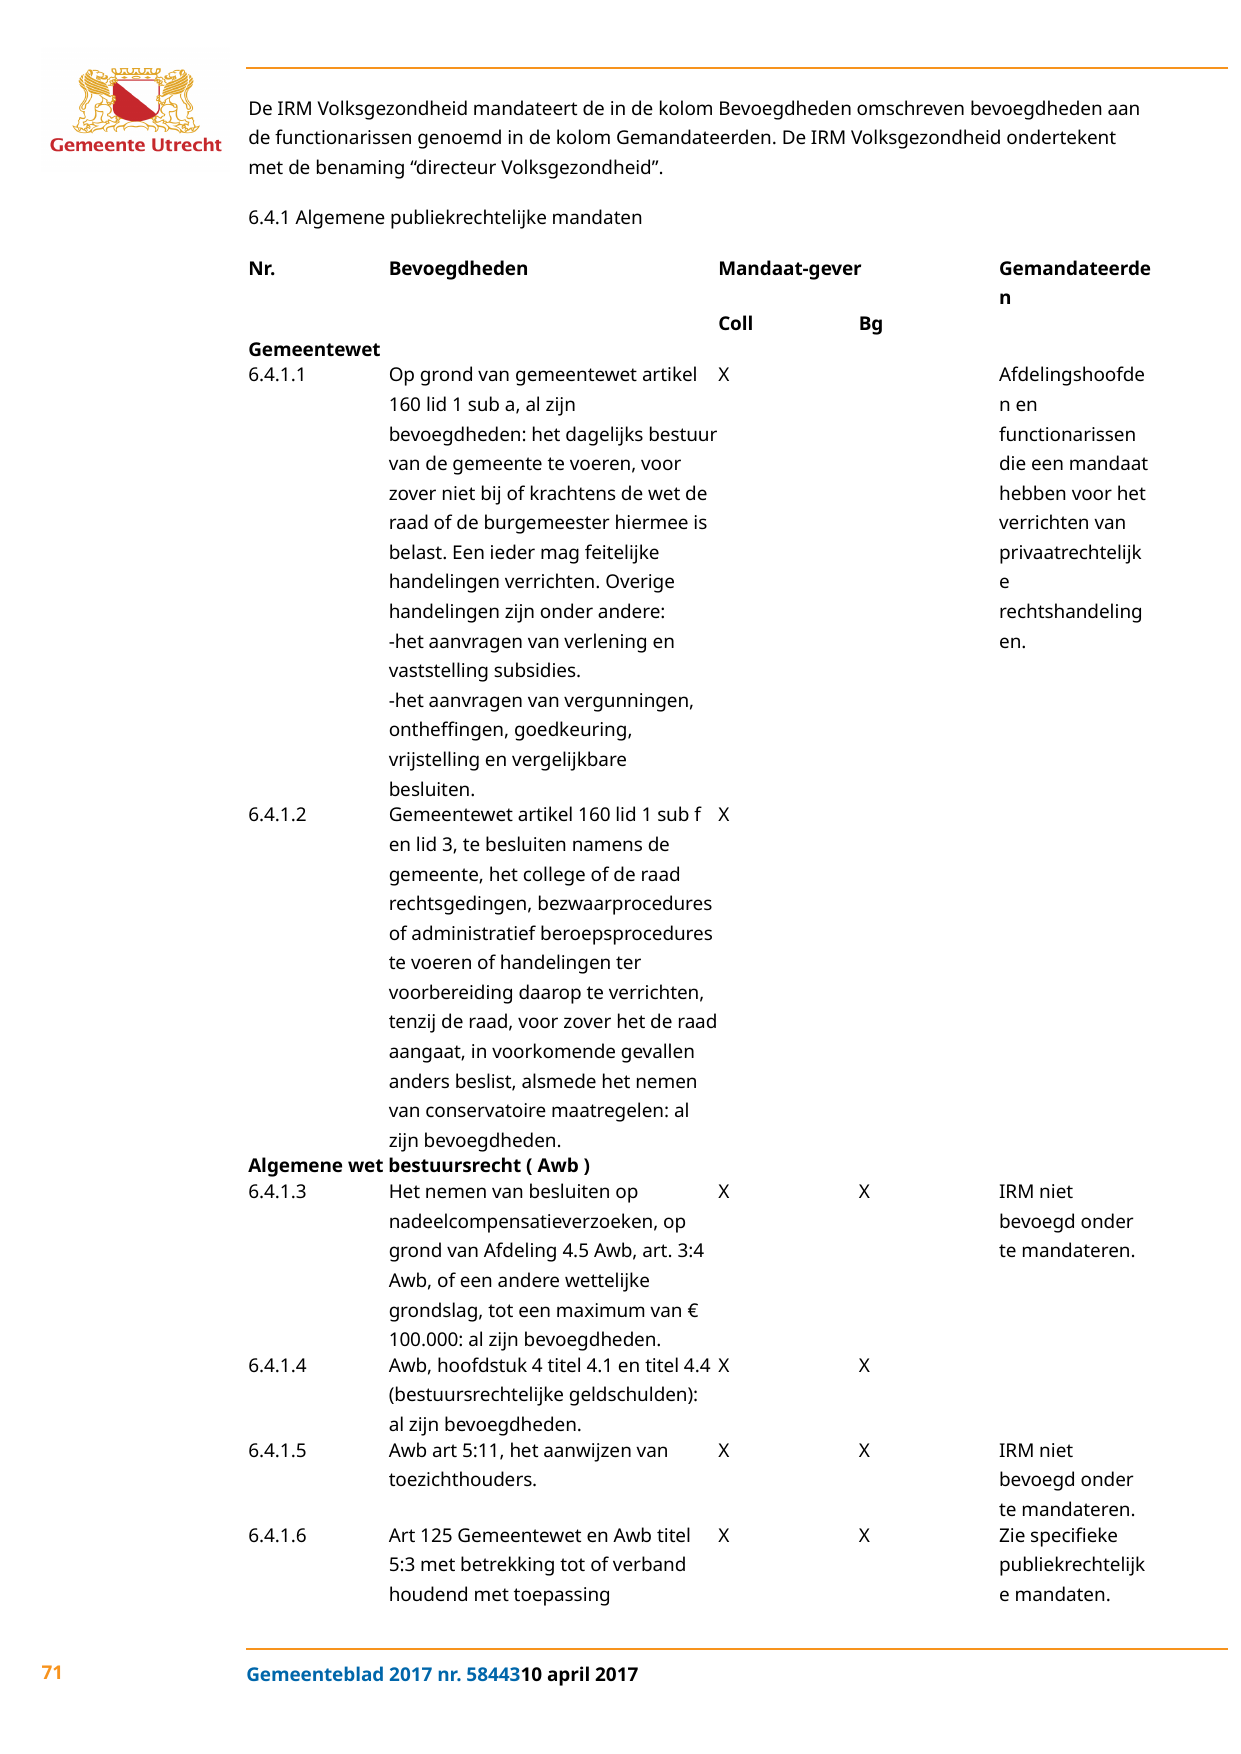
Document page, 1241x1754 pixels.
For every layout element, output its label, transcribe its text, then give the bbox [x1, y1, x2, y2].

table_cell Gemeentewet [248, 336, 1152, 362]
table_cell X [718, 362, 858, 802]
table_cell Bg [859, 310, 999, 336]
table_cell X [859, 1179, 999, 1352]
table_cell X [859, 1437, 999, 1522]
table_cell X [859, 1352, 999, 1437]
table_cell Coll [718, 310, 858, 336]
table_cell Gemeentewet artikel 160 lid 1 sub f en lid 3, te besluiten namens de gemeente, het college of de raad rechtsgedingen, bezwaarprocedures of administratief beroepsprocedures te voeren of handelingen ter voorbereiding daarop te verrichten, tenzij de raad, voor zover het de raad aangaat, in voorkomende gevallen anders beslist, alsmede het nemen van conservatoire maatregelen: al zijn bevoegdheden. [389, 802, 718, 1153]
table_cell X [718, 1352, 858, 1437]
table_cell [859, 802, 999, 1153]
table_cell Awb, hoofdstuk 4 titel 4.1 en titel 4.4 (bestuursrechtelijke geldschulden): al zijn bevoegdheden. [389, 1352, 718, 1437]
table_header Nr. [248, 255, 388, 310]
table_cell [999, 310, 1152, 336]
table_header Mandaat-gever [718, 255, 999, 310]
table_cell 6.4.1.3 [248, 1179, 388, 1352]
table_cell X [718, 802, 858, 1153]
text 6.4.1 Algemene publiekrechtelijke mandaten [248, 204, 1152, 230]
table_cell Art 125 Gemeentewet en Awb titel 5:3 met betrekking tot of verband houdend met toepassing [389, 1522, 718, 1607]
table_cell [999, 802, 1152, 1153]
table_cell 6.4.1.6 [248, 1522, 388, 1607]
table_cell Afdelingshoofden en functionarissen die een mandaat hebben voor het verrichten van privaatrechtelijke rechtshandelingen. [999, 362, 1152, 802]
picture [41, 47, 231, 172]
table_cell Op grond van gemeentewet artikel 160 lid 1 sub a, al zijn bevoegdheden: het dagelijks bestuur van de gemeente te voeren, voor zover niet bij of krachtens de wet de raad of de burgemeester hiermee is belast. Een ieder mag feitelijke handelingen verrichten. Overige handelingen zijn onder andere: -het aanvragen van verlening en vaststelling subsidies. -het aanvragen van vergunningen, ontheffingen, goedkeuring, vrijstelling en vergelijkbare besluiten. [389, 362, 718, 802]
table_header Gemandateerden [999, 255, 1152, 310]
table_cell Het nemen van besluiten op nadeelcompensatieverzoeken, op grond van Afdeling 4.5 Awb, art. 3:4 Awb, of een andere wettelijke grondslag, tot een maximum van € 100.000: al zijn bevoegdheden. [389, 1179, 718, 1352]
table_cell Algemene wet bestuursrecht ( Awb ) [248, 1153, 1152, 1178]
table_cell 6.4.1.1 [248, 362, 388, 802]
table_cell 6.4.1.5 [248, 1437, 388, 1522]
table_cell Awb art 5:11, het aanwijzen van toezichthouders. [389, 1437, 718, 1522]
text De IRM Volksgezondheid mandateert de in de kolom Bevoegdheden omschreven bevoegdheden aan de functionarissen genoemd in de kolom Gemandateerden. De IRM Volksgezondheid ondertekent met de benaming “directeur Volksgezondheid”. [248, 95, 1152, 180]
table_cell 6.4.1.2 [248, 802, 388, 1153]
table_cell X [718, 1522, 858, 1607]
table_cell X [718, 1179, 858, 1352]
table_header Bevoegdheden [389, 255, 718, 310]
table_cell [999, 1352, 1152, 1437]
table_cell X [859, 1522, 999, 1607]
table_cell IRM niet bevoegd onder te mandateren. [999, 1179, 1152, 1352]
table_cell IRM niet bevoegd onder te mandateren. [999, 1437, 1152, 1522]
table_cell Zie specifieke publiekrechtelijke mandaten. [999, 1522, 1152, 1607]
table_cell [389, 310, 718, 336]
table_cell X [718, 1437, 858, 1522]
table_cell [859, 362, 999, 802]
table_cell [248, 310, 388, 336]
table_cell 6.4.1.4 [248, 1352, 388, 1437]
